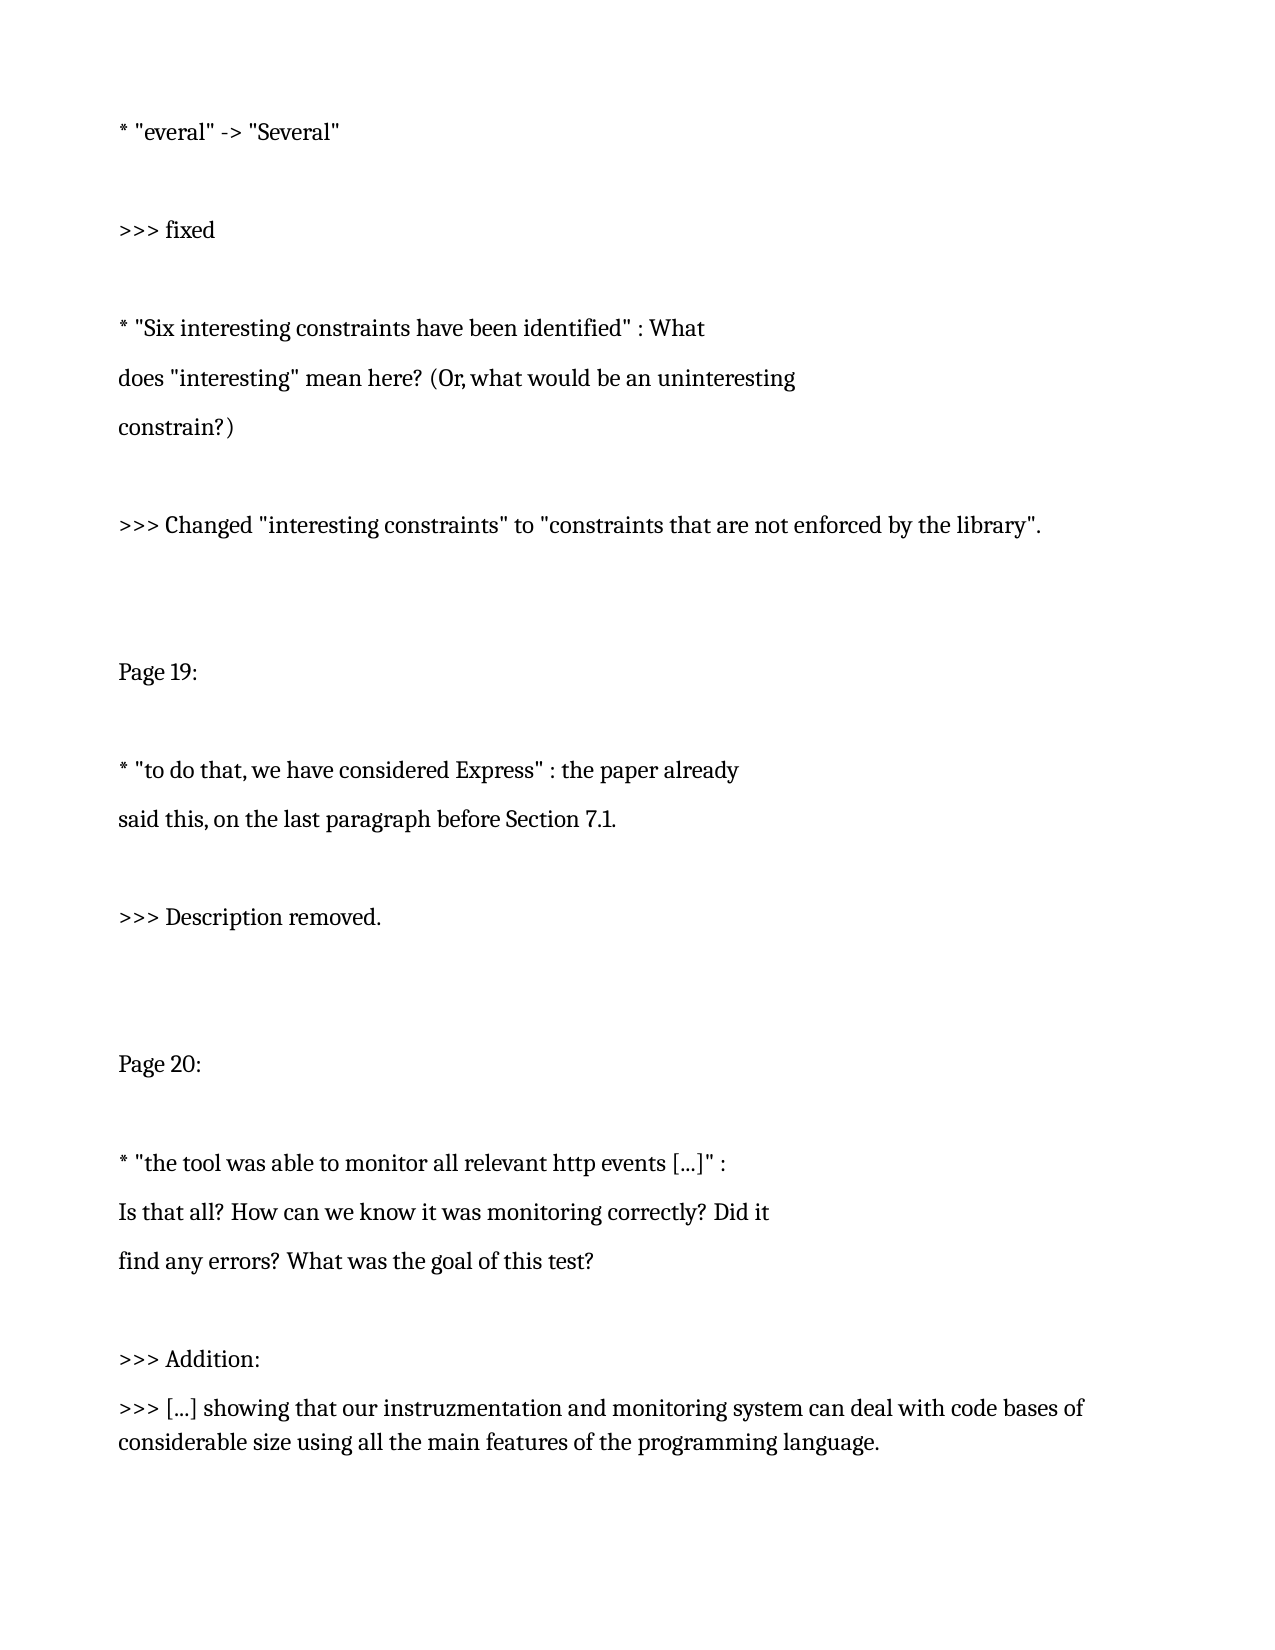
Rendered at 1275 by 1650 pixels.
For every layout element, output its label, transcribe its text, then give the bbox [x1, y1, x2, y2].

text * "everal" -> "Several" [118, 118, 1157, 147]
text >>> Changed "interesting constraints" to "constraints that are not enforced by the library". [118, 511, 1157, 539]
text find any errors? What was the goal of this test? [118, 1247, 1157, 1275]
text * "Six interesting constraints have been identified" : What [118, 314, 1157, 343]
text >>> fixed [118, 216, 1157, 245]
text >>> [...] showing that our instruzmentation and monitoring system can deal with code bases of considerable size using all the main features of the programming language. [118, 1394, 1157, 1457]
text Page 19: [118, 658, 1157, 687]
text * "to do that, we have considered Express" : the paper already [118, 756, 1157, 785]
text >>> Description removed. [118, 903, 1157, 932]
text constrain?) [118, 412, 1157, 441]
text * "the tool was able to monitor all relevant http events [...]" : [118, 1148, 1157, 1177]
text said this, on the last paragraph before Section 7.1. [118, 805, 1157, 834]
text Is that all? How can we know it was monitoring correctly? Did it [118, 1197, 1157, 1226]
text does "interesting" mean here? (Or, what would be an uninteresting [118, 363, 1157, 392]
text >>> Addition: [118, 1345, 1157, 1373]
text Page 20: [118, 1050, 1157, 1079]
